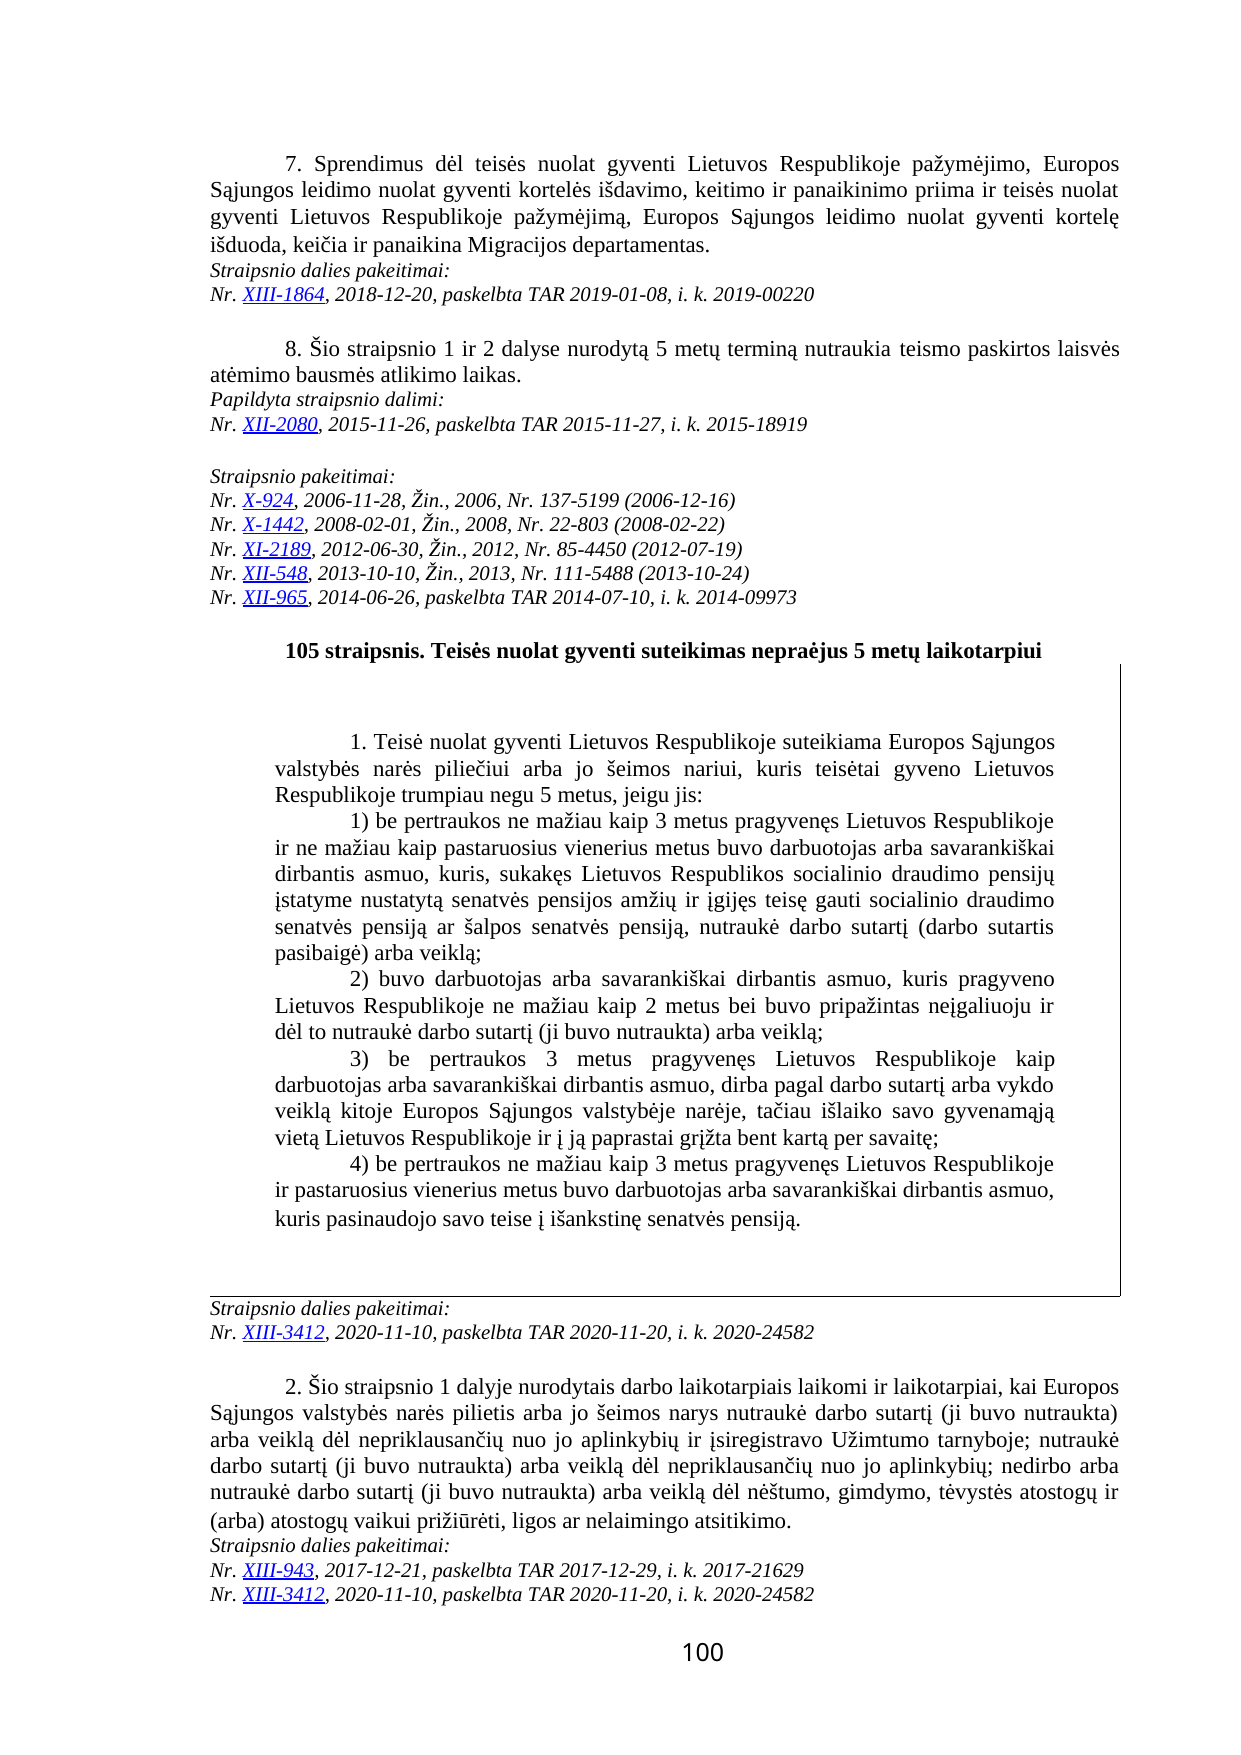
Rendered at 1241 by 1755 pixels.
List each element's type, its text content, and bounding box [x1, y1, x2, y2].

text 1. Teisė nuolat gyventi Lietuvos Respublikoje suteikiama Europos Sąjungos valstybės narės piliečiui arba jo šeimos nariui, kuris teisėtai gyveno Lietuvos Respublikoje trumpiau negu 5 metus, jeigu jis: [210, 664, 1120, 807]
text 3) be pertraukos 3 metus pragyvenęs Lietuvos Respublikoje kaip darbuotojas arba savarankiškai dirbantis asmuo, dirba pagal darbo sutartį arba vykdo veiklą kitoje Europos Sąjungos valstybėje narėje, tačiau išlaiko savo gyvenamąją vietą Lietuvos Respublikoje ir į ją paprastai grįžta bent kartą per savaitę; [210, 1044, 1120, 1150]
text Nr. XI-2189, 2012-06-30, Žin., 2012, Nr. 85-4450 (2012-07-19) [210, 536, 1120, 561]
text Nr. X-924, 2006-11-28, Žin., 2006, Nr. 137-5199 (2006-12-16) [210, 488, 1120, 512]
text Nr. XII-548, 2013-10-10, Žin., 2013, Nr. 111-5488 (2013-10-24) [210, 561, 1120, 584]
text Papildyta straipsnio dalimi: [210, 387, 1120, 411]
text 8. Šio straipsnio 1 ir 2 dalyse nurodytą 5 metų terminą nutraukia teismo paskirtos laisvės atėmimo bausmės atlikimo laikas. [210, 335, 1120, 387]
text Nr. XIII-943, 2017-12-21, paskelbta TAR 2017-12-29, i. k. 2017-21629 [210, 1557, 1120, 1582]
text Nr. X-1442, 2008-02-01, Žin., 2008, Nr. 22-803 (2008-02-22) [210, 512, 1120, 536]
text 105 straipsnis. Teisės nuolat gyventi suteikimas nepraėjus 5 metų laikotarpiui [285, 637, 1120, 664]
text Straipsnio dalies pakeitimai: [210, 1296, 1120, 1320]
text Straipsnio pakeitimai: [210, 464, 1120, 488]
text 4) be pertraukos ne mažiau kaip 3 metus pragyvenęs Lietuvos Respublikoje ir pastaruosius vienerius metus buvo darbuotojas arba savarankiškai dirbantis asmuo, kuris pasinaudojo savo teise į išankstinę senatvės pensiją. [210, 1150, 1120, 1296]
text Nr. XII-965, 2014-06-26, paskelbta TAR 2014-07-10, i. k. 2014-09973 [210, 584, 1120, 609]
text Nr. XII-2080, 2015-11-26, paskelbta TAR 2015-11-27, i. k. 2015-18919 [210, 411, 1120, 436]
text Nr. XIII-1864, 2018-12-20, paskelbta TAR 2019-01-08, i. k. 2019-00220 [210, 282, 1120, 306]
text 7. Sprendimus dėl teisės nuolat gyventi Lietuvos Respublikoje pažymėjimo, Europos Sąjungos leidimo nuolat gyventi kortelės išdavimo, keitimo ir panaikinimo priima ir teisės nuolat gyventi Lietuvos Respublikoje pažymėjimą, Europos Sąjungos leidimo nuolat gyventi kortelę išduoda, keičia ir panaikina Migracijos departamentas. [210, 150, 1120, 258]
text Straipsnio dalies pakeitimai: [210, 258, 1120, 282]
text Nr. XIII-3412, 2020-11-10, paskelbta TAR 2020-11-20, i. k. 2020-24582 [210, 1320, 1120, 1344]
text 2) buvo darbuotojas arba savarankiškai dirbantis asmuo, kuris pragyveno Lietuvos Respublikoje ne mažiau kaip 2 metus bei buvo pripažintas neįgaliuoju ir dėl to nutraukė darbo sutartį (ji buvo nutraukta) arba veiklą; [210, 966, 1120, 1044]
text Nr. XIII-3412, 2020-11-10, paskelbta TAR 2020-11-20, i. k. 2020-24582 [210, 1582, 1120, 1606]
text 2. Šio straipsnio 1 dalyje nurodytais darbo laikotarpiais laikomi ir laikotarpiai, kai Europos Sąjungos valstybės narės pilietis arba jo šeimos narys nutraukė darbo sutartį (ji buvo nutraukta) arba veiklą dėl nepriklausančių nuo jo aplinkybių ir įsiregistravo Užimtumo tarnyboje; nutraukė darbo sutartį (ji buvo nutraukta) arba veiklą dėl nepriklausančių nuo jo aplinkybių; nedirbo arba nutraukė darbo sutartį (ji buvo nutraukta) arba veiklą dėl nėštumo, gimdymo, tėvystės atostogų ir (arba) atostogų vaikui prižiūrėti, ligos ar nelaimingo atsitikimo. [210, 1373, 1120, 1533]
text Straipsnio dalies pakeitimai: [210, 1533, 1120, 1557]
text 1) be pertraukos ne mažiau kaip 3 metus pragyvenęs Lietuvos Respublikoje ir ne mažiau kaip pastaruosius vienerius metus buvo darbuotojas arba savarankiškai dirbantis asmuo, kuris, sukakęs Lietuvos Respublikos socialinio draudimo pensijų įstatyme nustatytą senatvės pensijos amžių ir įgijęs teisę gauti socialinio draudimo senatvės pensiją ar šalpos senatvės pensiją, nutraukė darbo sutartį (darbo sutartis pasibaigė) arba veiklą; [210, 807, 1120, 966]
